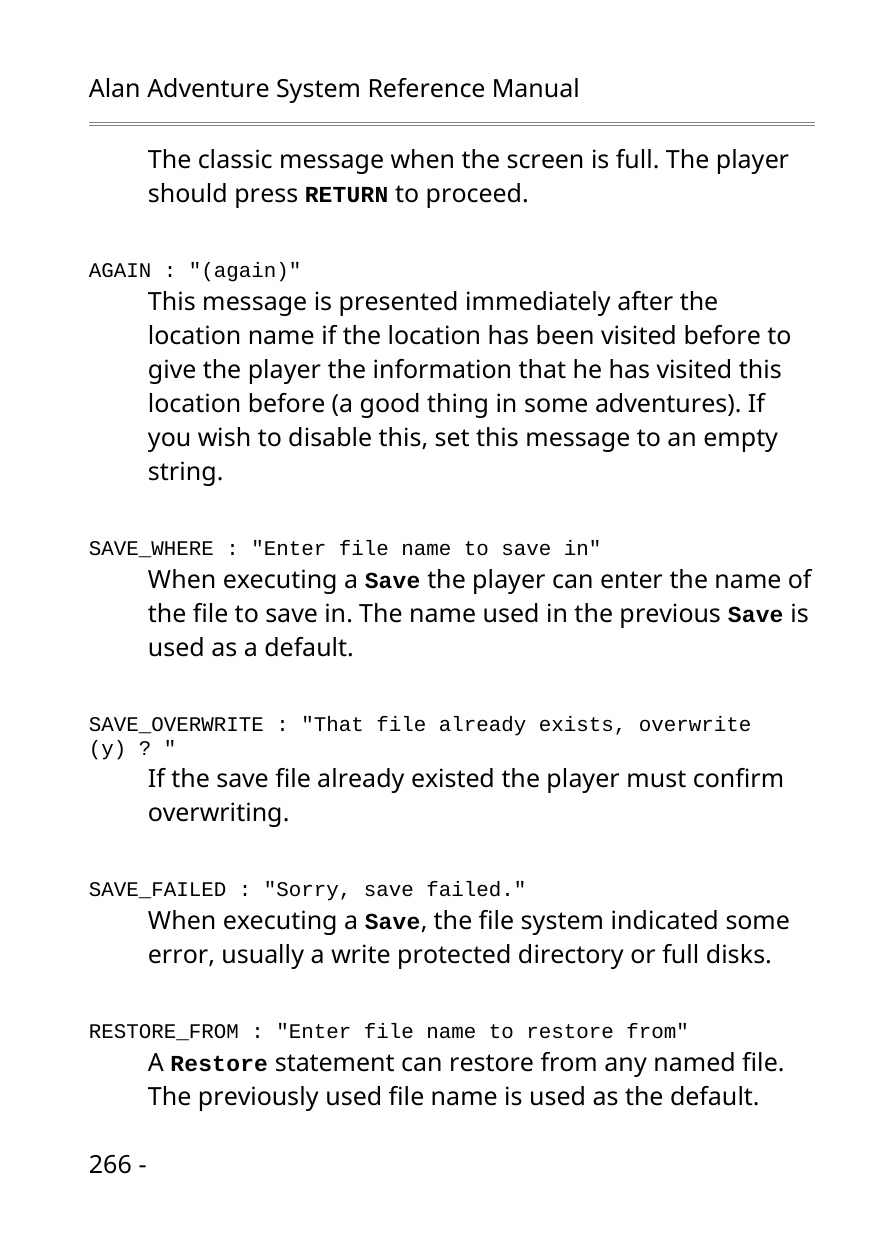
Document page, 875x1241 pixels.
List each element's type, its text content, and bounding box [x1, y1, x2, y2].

text AGAIN : "(again)" [88, 260, 815, 284]
text When executing a Save the player can enter the name of the file to save in. The name used in the previous Save is used as a default. [148, 562, 815, 663]
text A Restore statement can restore from any named file. The previous­ly used file name is used as the default. [148, 1045, 815, 1113]
text SAVE_WHERE : "Enter file name to save in" [88, 538, 815, 562]
text If the save file already existed the player must confirm overwriting. [148, 761, 815, 829]
text This message is presented immediately after the location name if the location has been visited before to give the player the information that he has visited this location before (a good thing in some adventures). If you wish to disable this, set this message to an empty string. [148, 284, 815, 488]
text When executing a Save, the file system indicated some error, usually a write protected directory or full disks. [148, 903, 815, 971]
text SAVE_FAILED : "Sorry, save failed." [88, 879, 815, 903]
text SAVE_OVERWRITE : "That file already exists, overwrite (y) ? " [88, 713, 815, 761]
text RESTORE_FROM : "Enter file name to restore from" [88, 1021, 815, 1045]
text The classic message when the screen is full. The player should press RETURN to proceed. [148, 142, 815, 210]
